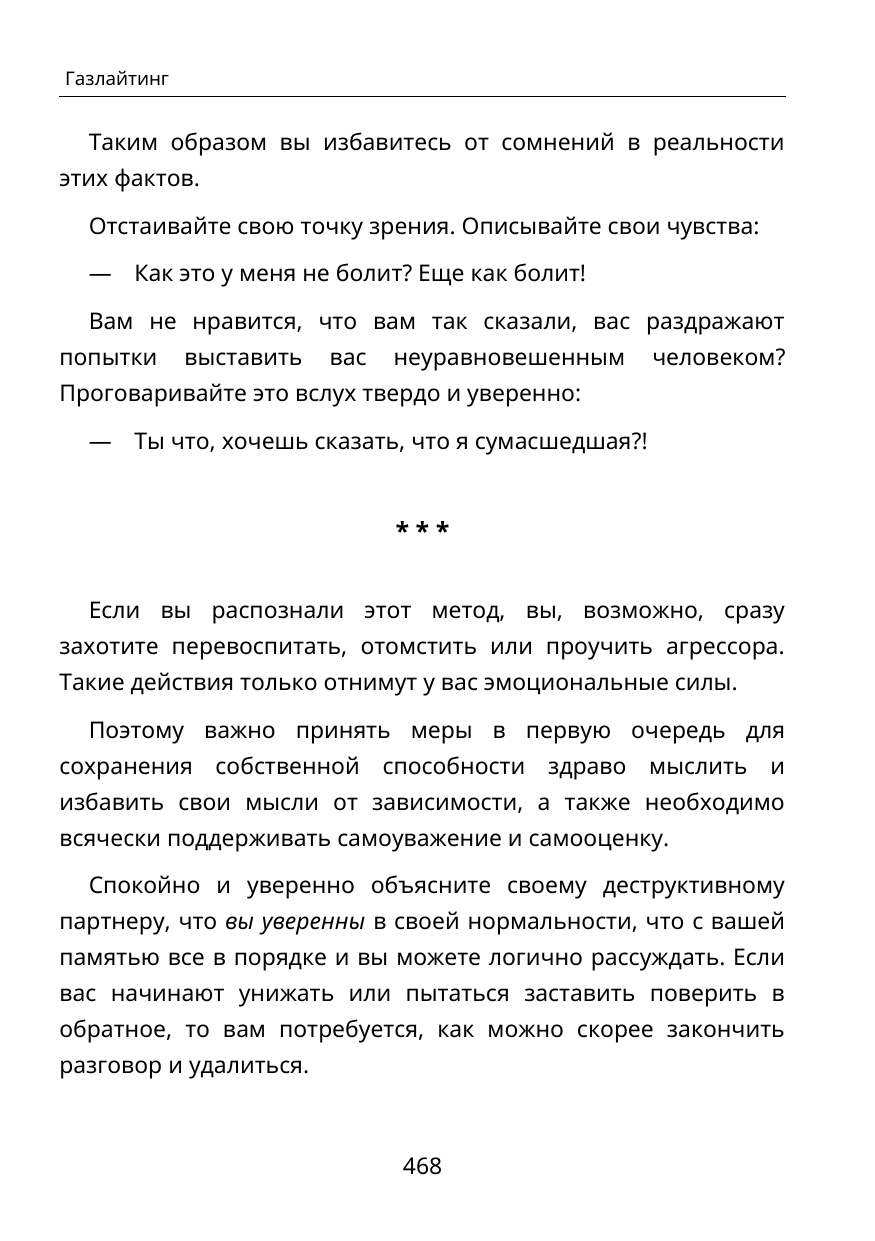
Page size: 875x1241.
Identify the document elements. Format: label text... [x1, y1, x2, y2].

text Отстаивайте свою точку зрения. Описывайте свои чувства: [59, 210, 786, 241]
text Спокойно и уверенно объясните своему деструктивному партнеру, что вы уверенны в своей нормальности, что с вашей памятью все в порядке и вы можете логично рассуждать. Если вас начинают унижать или пытаться заставить поверить в обратное, то вам потребуется, как можно скорее закончить разговор и удалиться. [59, 869, 786, 1080]
subtitle * * * [59, 514, 786, 548]
text Если вы распознали этот метод, вы, возможно, сразу захотите перевоспитать, отомстить или проучить агрессора. Такие действия только отнимут у вас эмоциональные силы. [59, 594, 786, 697]
text Вам не нравится, что вам так сказали, вас раздражают попытки выставить вас неуравновешенным человеком? Проговаривайте это вслух твердо и уверенно: [59, 305, 786, 408]
text Таким образом вы избавитесь от сомнений в реальности этих фактов. [59, 126, 786, 193]
list Как это у меня не болит? Еще как болит! [59, 257, 786, 289]
list Ты что, хочешь сказать, что я сумасшедшая?! [59, 425, 786, 456]
text Поэтому важно принять меры в первую очередь для сохранения собственной способности здраво мыслить и избавить свои мысли от зависимости, а также необходимо всячески поддерживать самоуважение и самооценку. [59, 714, 786, 853]
